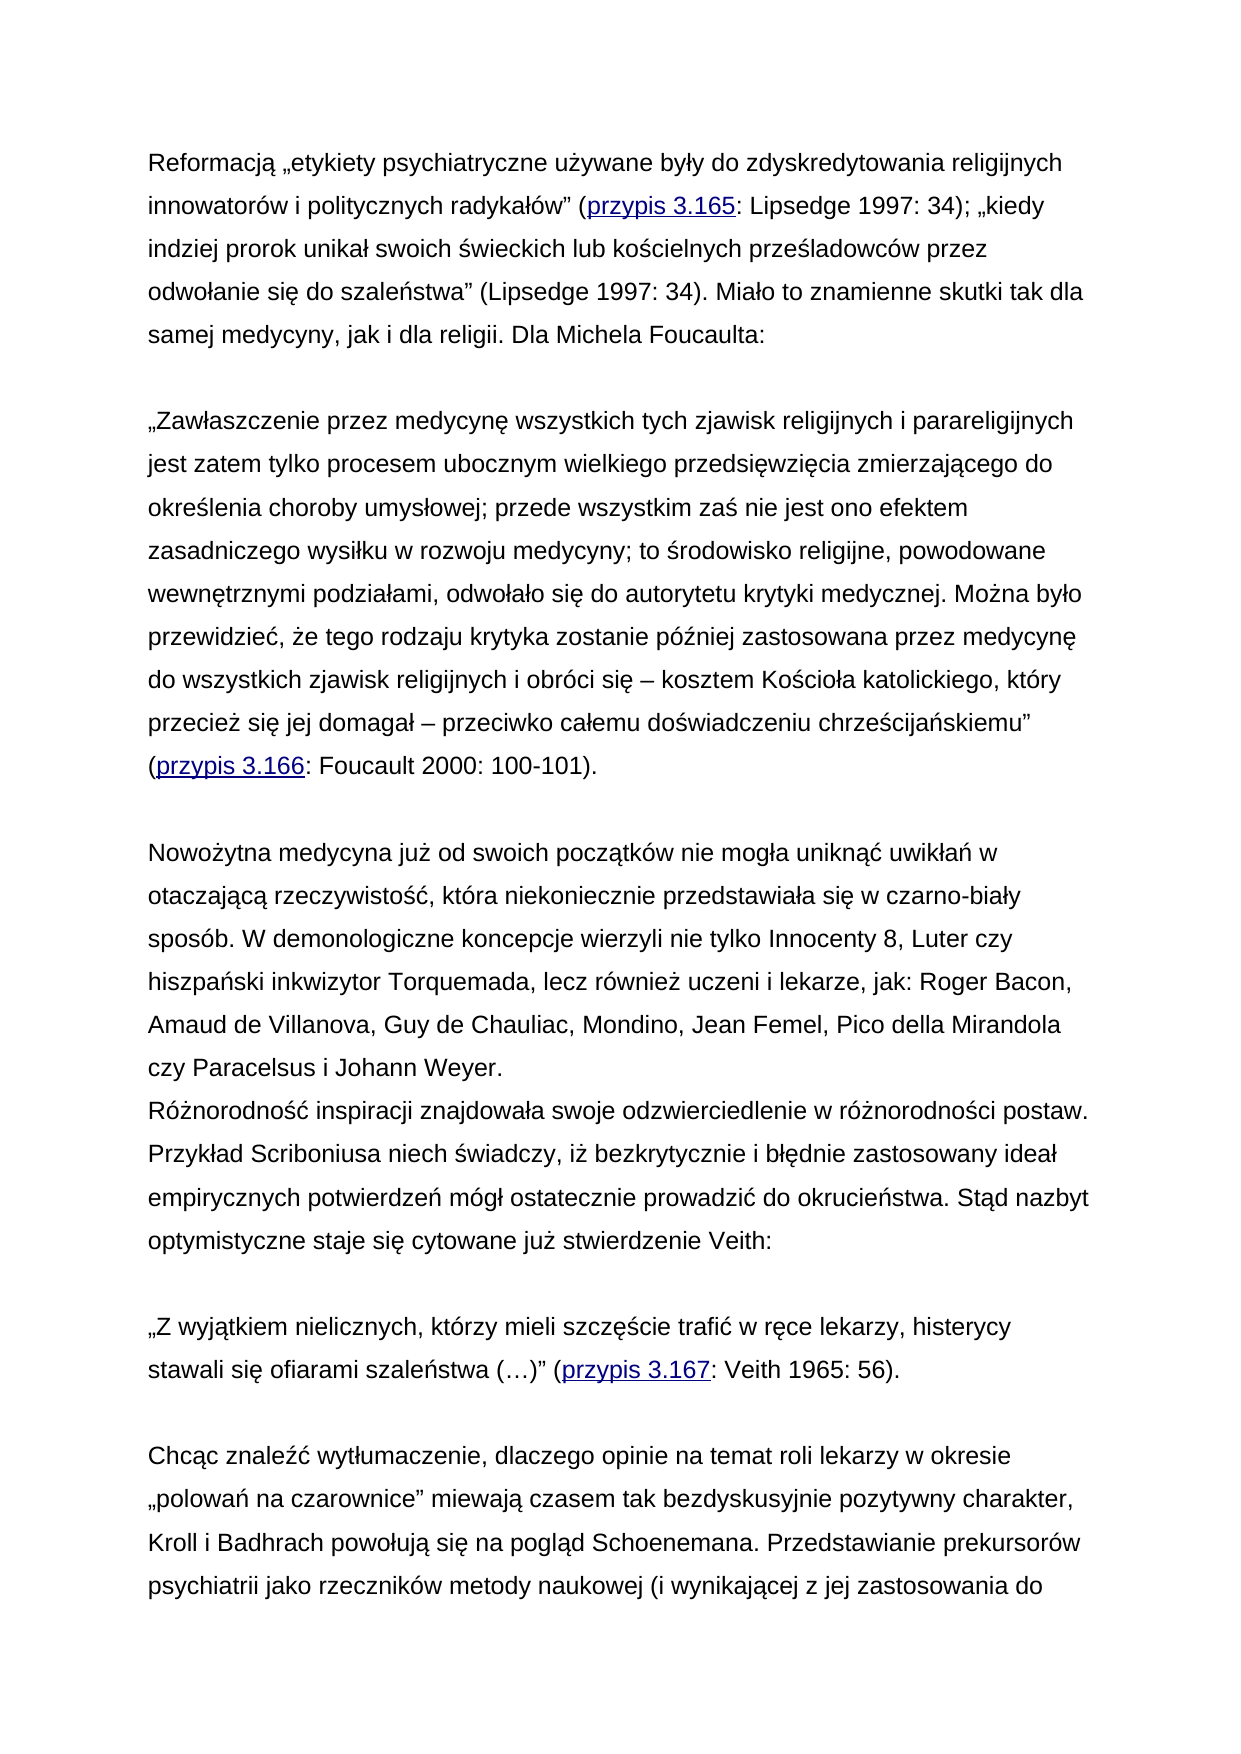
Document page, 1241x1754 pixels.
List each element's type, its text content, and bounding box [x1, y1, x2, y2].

text Chcąc znaleźć wytłumaczenie, dlaczego opinie na temat roli lekarzy w okresie „polowań na czarownice” miewają czasem tak bezdyskusyjnie pozytywny charakter, Kroll i Badhrach powołują się na pogląd Schoenemana. Przedstawianie prekursorów psychiatrii jako rzeczników metody naukowej (i wynikającej z jej zastosowania do [148, 1441, 1093, 1599]
text Reformacją „etykiety psychiatryczne używane były do zdyskredytowania religijnych innowatorów i politycznych radykałów” (przypis 3.165: Lipsedge 1997: 34); „kiedy indziej prorok unikał swoich świeckich lub kościelnych prześladowców przez odwołanie się do szaleństwa” (Lipsedge 1997: 34). Miało to znamienne skutki tak dla samej medycyny, jak i dla religii. Dla Michela Foucaulta: [148, 148, 1093, 349]
text Nowożytna medycyna już od swoich początków nie mogła uniknąć uwikłań w otaczającą rzeczywistość, która niekoniecznie przedstawiała się w czarno-biały sposób. W demonologiczne koncepcje wierzyli nie tylko Innocenty 8, Luter czy hiszpański inkwizytor Torquemada, lecz również uczeni i lekarze, jak: Roger Bacon, Amaud de Villanova, Guy de Chauliac, Mondino, Jean Femel, Pico della Mirandola czy Paracelsus i Johann Weyer. [148, 838, 1093, 1082]
text Różnorodność inspiracji znajdowała swoje odzwierciedlenie w różnorodności postaw. Przykład Scriboniusa niech świadczy, iż bezkrytycznie i błędnie zastosowany ideał empirycznych potwierdzeń mógł ostatecznie prowadzić do okrucieństwa. Stąd nazbyt optymistyczne staje się cytowane już stwierdzenie Veith: [148, 1096, 1093, 1254]
text „Z wyjątkiem nielicznych, którzy mieli szczęście trafić w ręce lekarzy, histerycy stawali się ofiarami szaleństwa (…)” (przypis 3.167: Veith 1965: 56). [148, 1312, 1093, 1384]
text „Zawłaszczenie przez medycynę wszystkich tych zjawisk religijnych i parareligijnych jest zatem tylko procesem ubocznym wielkiego przedsięwzięcia zmierzającego do określenia choroby umysłowej; przede wszystkim zaś nie jest ono efektem zasadniczego wysiłku w rozwoju medycyny; to środowisko religijne, powodowane wewnętrznymi podziałami, odwołało się do autorytetu krytyki medycznej. Można było przewidzieć, że tego rodzaju krytyka zostanie później zastosowana przez medycynę do wszystkich zjawisk religijnych i obróci się – kosztem Kościoła katolickiego, który przecież się jej domagał – przeciwko całemu doświadczeniu chrześcijańskiemu” (przypis 3.166: Foucault 2000: 100-101). [148, 406, 1093, 780]
